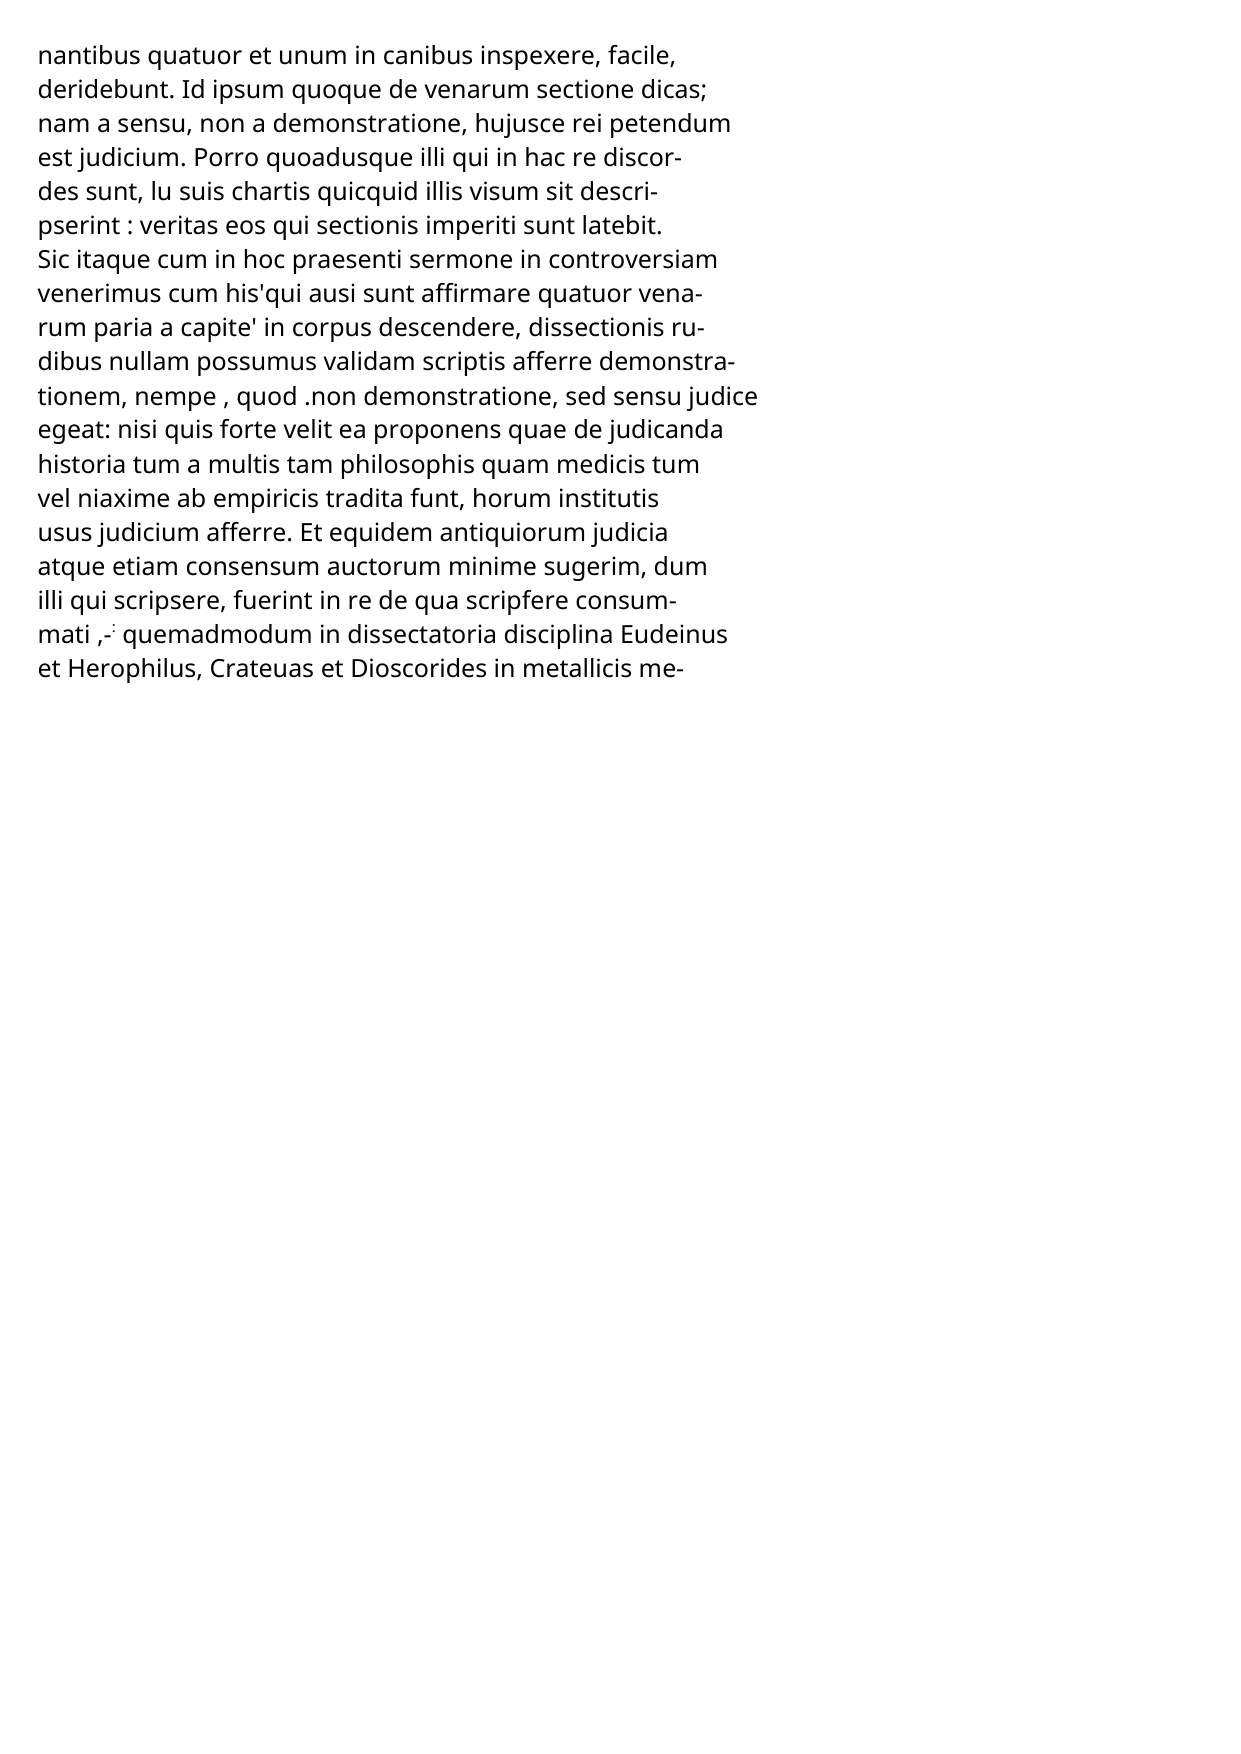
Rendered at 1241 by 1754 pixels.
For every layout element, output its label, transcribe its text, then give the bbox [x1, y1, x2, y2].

text nantibus quatuor et unum in canibus inspexere, facile, deridebunt. Id ipsum quoque de venarum sectione dicas; nam a sensu, non a demonstratione, hujusce rei petendum est judicium. Porro quoadusque illi qui in hac re discor- des sunt, lu suis chartis quicquid illis visum sit descri- pserint : veritas eos qui sectionis imperiti sunt latebit. Sic itaque cum in hoc praesenti sermone in controversiam venerimus cum his'qui ausi sunt affirmare quatuor vena- rum paria a capite' in corpus descendere, dissectionis ru- dibus nullam possumus validam scriptis afferre demonstra- tionem, nempe , quod .non demonstratione, sed sensu judice egeat: nisi quis forte velit ea proponens quae de judicanda historia tum a multis tam philosophis quam medicis tum vel niaxime ab empiricis tradita funt, horum institutis usus judicium afferre. Et equidem antiquiorum judicia atque etiam consensum auctorum minime sugerim, dum illi qui scripsere, fuerint in re de qua scripfere consum- mati ,-: quemadmodum in dissectatoria disciplina Eudeinus et Herophilus, Crateuas et Dioscorides in metallicis me- [37, 37, 1203, 685]
